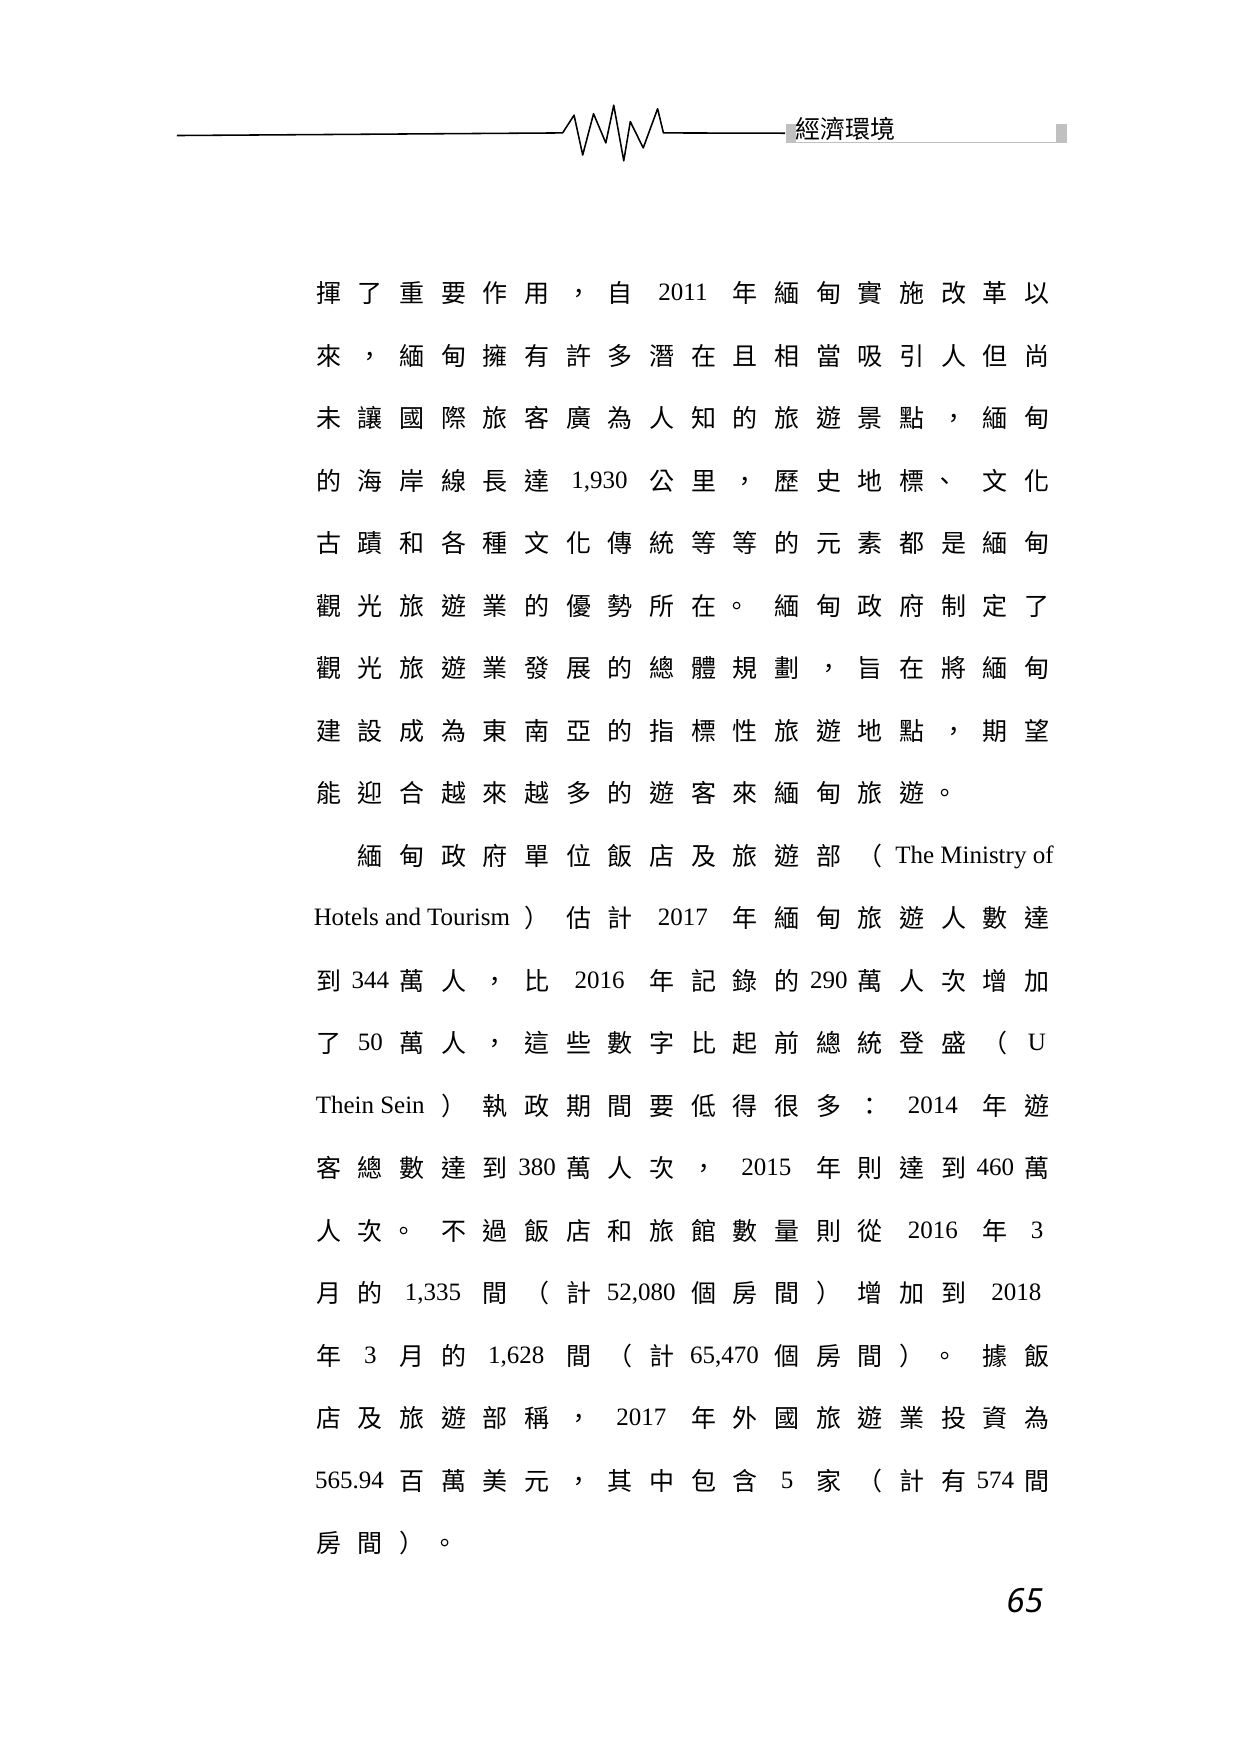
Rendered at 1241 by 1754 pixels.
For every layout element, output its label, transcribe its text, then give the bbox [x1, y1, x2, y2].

text 緬甸政府單位飯店及旅遊部（The Ministry of Hotels and Tourism）估計2017年緬甸旅遊人數達到344萬人，比2016年記錄的290萬人次增加了50萬人，這些數字比起前總統登盛（U Thein Sein）執政期間要低得很多：2014年遊客總數達到380萬人次，2015年則達到460萬人次。不過飯店和旅館數量則從2016年3月的1,335間（計52,080個房間）增加到2018年3月的1,628間（計65,470個房間）。據飯店及旅遊部稱，2017年外國旅遊業投資為565.94百萬美元，其中包含5家（計有574間房間）。 [284, 813, 1058, 1563]
text 揮了重要作用，自2011年緬甸實施改革以來，緬甸擁有許多潛在且相當吸引人但尚未讓國際旅客廣為人知的旅遊景點，緬甸的海岸線長達1,930公里，歷史地標、文化古蹟和各種文化傳統等等的元素都是緬甸觀光旅遊業的優勢所在。緬甸政府制定了觀光旅遊業發展的總體規劃，旨在將緬甸建設成為東南亞的指標性旅遊地點，期望能迎合越來越多的遊客來緬甸旅遊。 [284, 250, 1058, 813]
